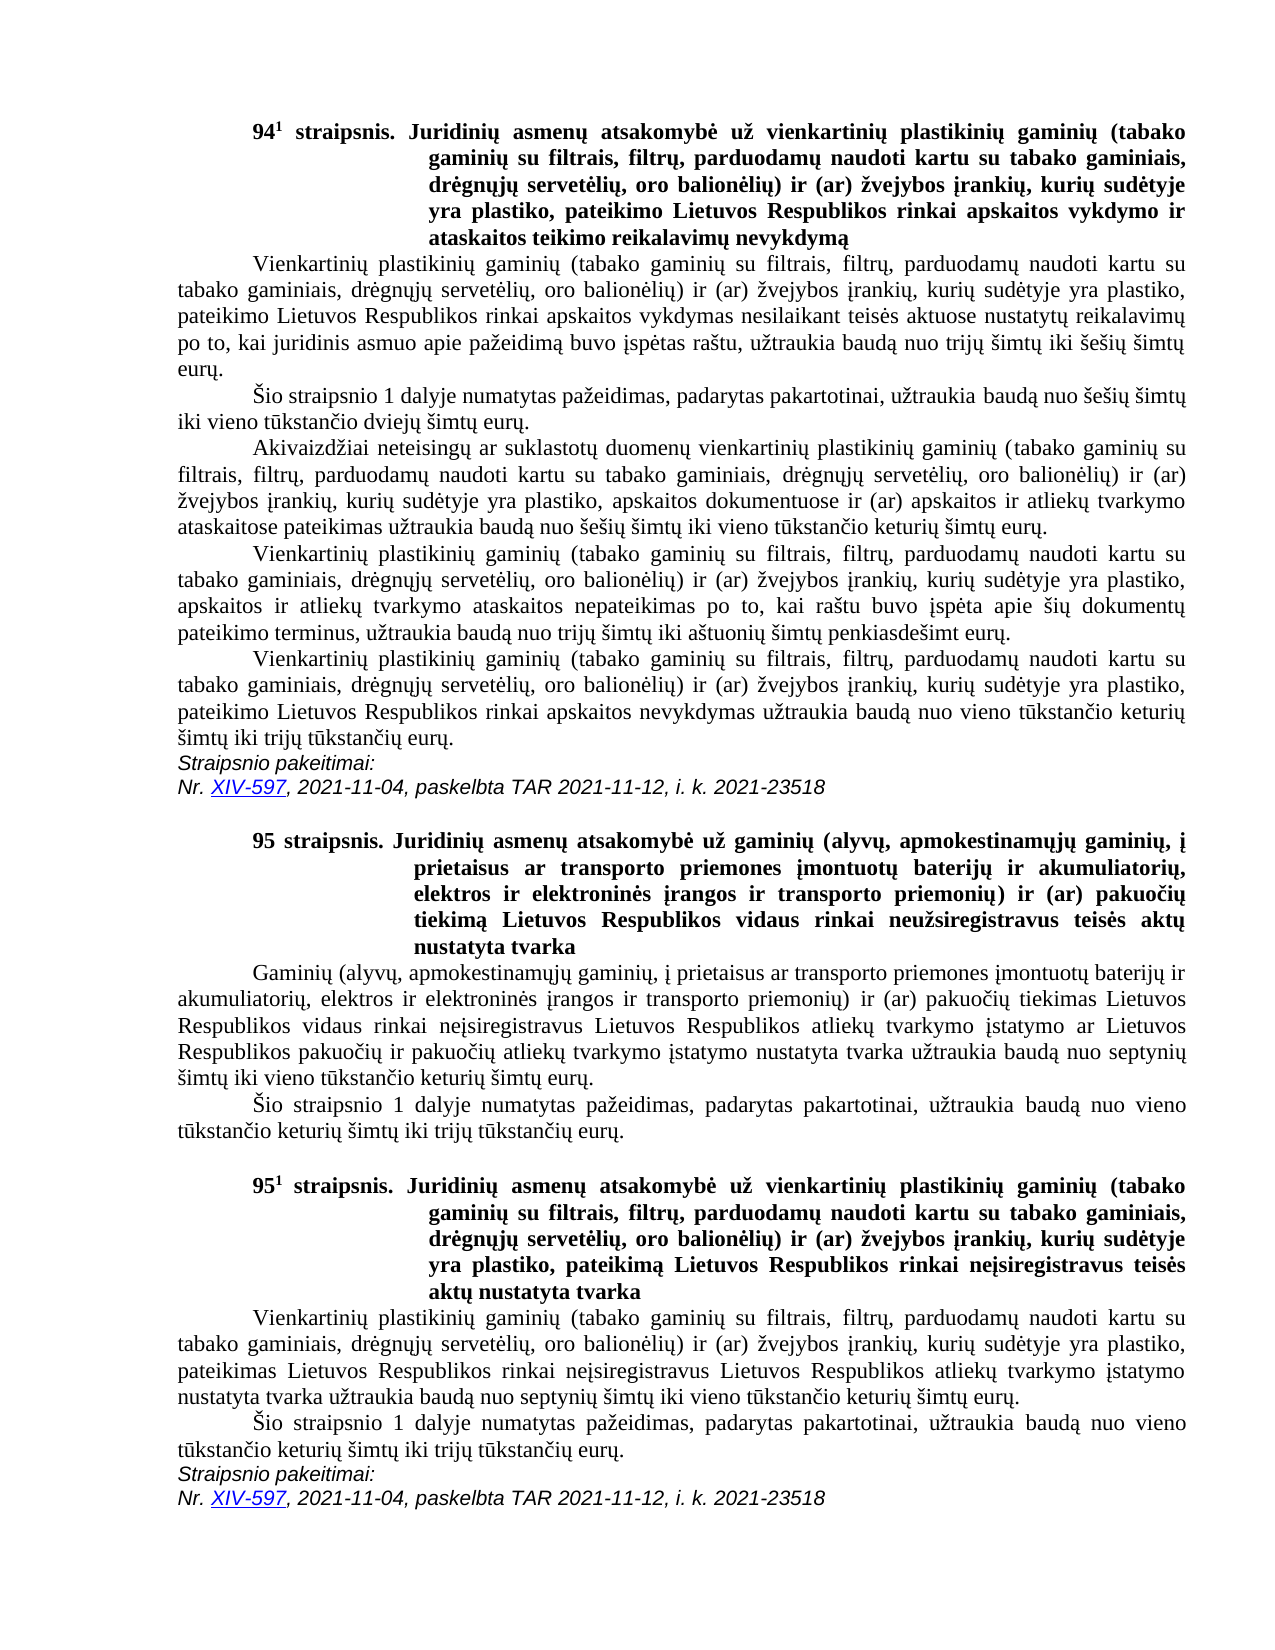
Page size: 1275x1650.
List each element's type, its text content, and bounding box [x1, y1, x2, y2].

text Vienkartinių plastikinių gaminių (tabako gaminių su filtrais, filtrų, parduodamų naudoti kartu su tabako gaminiais, drėgnųjų servetėlių, oro balionėlių) ir (ar) žvejybos įrankių, kurių sudėtyje yra plastiko, apskaitos ir atliekų tvarkymo ataskaitos nepateikimas po to, kai raštu buvo įspėta apie šių dokumentų pateikimo terminus, užtraukia baudą nuo trijų šimtų iki aštuonių šimtų penkiasdešimt eurų. [177, 540, 1186, 645]
text 941 straipsnis. Juridinių asmenų atsakomybė už vienkartinių plastikinių gaminių (tabako gaminių su filtrais, filtrų, parduodamų naudoti kartu su tabako gaminiais, drėgnųjų servetėlių, oro balionėlių) ir (ar) žvejybos įrankių, kurių sudėtyje yra plastiko, pateikimo Lietuvos Respublikos rinkai apskaitos vykdymo ir ataskaitos teikimo reikalavimų nevykdymą [252, 118, 1186, 250]
text Šio straipsnio 1 dalyje numatytas pažeidimas, padarytas pakartotinai, užtraukia baudą nuo vieno tūkstančio keturių šimtų iki trijų tūkstančių eurų. [177, 1091, 1186, 1143]
text 951 straipsnis. Juridinių asmenų atsakomybė už vienkartinių plastikinių gaminių (tabako gaminių su filtrais, filtrų, parduodamų naudoti kartu su tabako gaminiais, drėgnųjų servetėlių, oro balionėlių) ir (ar) žvejybos įrankių, kurių sudėtyje yra plastiko, pateikimą Lietuvos Respublikos rinkai neįsiregistravus teisės aktų nustatyta tvarka [252, 1172, 1186, 1304]
text Nr. XIV-597, 2021-11-04, paskelbta TAR 2021-11-12, i. k. 2021-23518 [177, 1486, 1186, 1510]
text Nr. XIV-597, 2021-11-04, paskelbta TAR 2021-11-12, i. k. 2021-23518 [177, 774, 1186, 798]
text Akivaizdžiai neteisingų ar suklastotų duomenų vienkartinių plastikinių gaminių (tabako gaminių su filtrais, filtrų, parduodamų naudoti kartu su tabako gaminiais, drėgnųjų servetėlių, oro balionėlių) ir (ar) žvejybos įrankių, kurių sudėtyje yra plastiko, apskaitos dokumentuose ir (ar) apskaitos ir atliekų tvarkymo ataskaitose pateikimas užtraukia baudą nuo šešių šimtų iki vieno tūkstančio keturių šimtų eurų. [177, 434, 1186, 540]
text Šio straipsnio 1 dalyje numatytas pažeidimas, padarytas pakartotinai, užtraukia baudą nuo šešių šimtų iki vieno tūkstančio dviejų šimtų eurų. [177, 382, 1186, 434]
text 95 straipsnis. Juridinių asmenų atsakomybė už gaminių (alyvų, apmokestinamųjų gaminių, į prietaisus ar transporto priemones įmontuotų baterijų ir akumuliatorių, elektros ir elektroninės įrangos ir transporto priemonių) ir (ar) pakuočių tiekimą Lietuvos Respublikos vidaus rinkai neužsiregistravus teisės aktų nustatyta tvarka [252, 827, 1186, 959]
text Gaminių (alyvų, apmokestinamųjų gaminių, į prietaisus ar transporto priemones įmontuotų baterijų ir akumuliatorių, elektros ir elektroninės įrangos ir transporto priemonių) ir (ar) pakuočių tiekimas Lietuvos Respublikos vidaus rinkai neįsiregistravus Lietuvos Respublikos atliekų tvarkymo įstatymo ar Lietuvos Respublikos pakuočių ir pakuočių atliekų tvarkymo įstatymo nustatyta tvarka užtraukia baudą nuo septynių šimtų iki vieno tūkstančio keturių šimtų eurų. [177, 959, 1186, 1091]
text Straipsnio pakeitimai: [177, 751, 1186, 774]
text Vienkartinių plastikinių gaminių (tabako gaminių su filtrais, filtrų, parduodamų naudoti kartu su tabako gaminiais, drėgnųjų servetėlių, oro balionėlių) ir (ar) žvejybos įrankių, kurių sudėtyje yra plastiko, pateikimo Lietuvos Respublikos rinkai apskaitos nevykdymas užtraukia baudą nuo vieno tūkstančio keturių šimtų iki trijų tūkstančių eurų. [177, 645, 1186, 751]
text Straipsnio pakeitimai: [177, 1462, 1186, 1486]
text Vienkartinių plastikinių gaminių (tabako gaminių su filtrais, filtrų, parduodamų naudoti kartu su tabako gaminiais, drėgnųjų servetėlių, oro balionėlių) ir (ar) žvejybos įrankių, kurių sudėtyje yra plastiko, pateikimas Lietuvos Respublikos rinkai neįsiregistravus Lietuvos Respublikos atliekų tvarkymo įstatymo nustatyta tvarka užtraukia baudą nuo septynių šimtų iki vieno tūkstančio keturių šimtų eurų. [177, 1304, 1186, 1409]
text Šio straipsnio 1 dalyje numatytas pažeidimas, padarytas pakartotinai, užtraukia baudą nuo vieno tūkstančio keturių šimtų iki trijų tūkstančių eurų. [177, 1409, 1186, 1462]
text Vienkartinių plastikinių gaminių (tabako gaminių su filtrais, filtrų, parduodamų naudoti kartu su tabako gaminiais, drėgnųjų servetėlių, oro balionėlių) ir (ar) žvejybos įrankių, kurių sudėtyje yra plastiko, pateikimo Lietuvos Respublikos rinkai apskaitos vykdymas nesilaikant teisės aktuose nustatytų reikalavimų po to, kai juridinis asmuo apie pažeidimą buvo įspėtas raštu, užtraukia baudą nuo trijų šimtų iki šešių šimtų eurų. [177, 250, 1186, 382]
